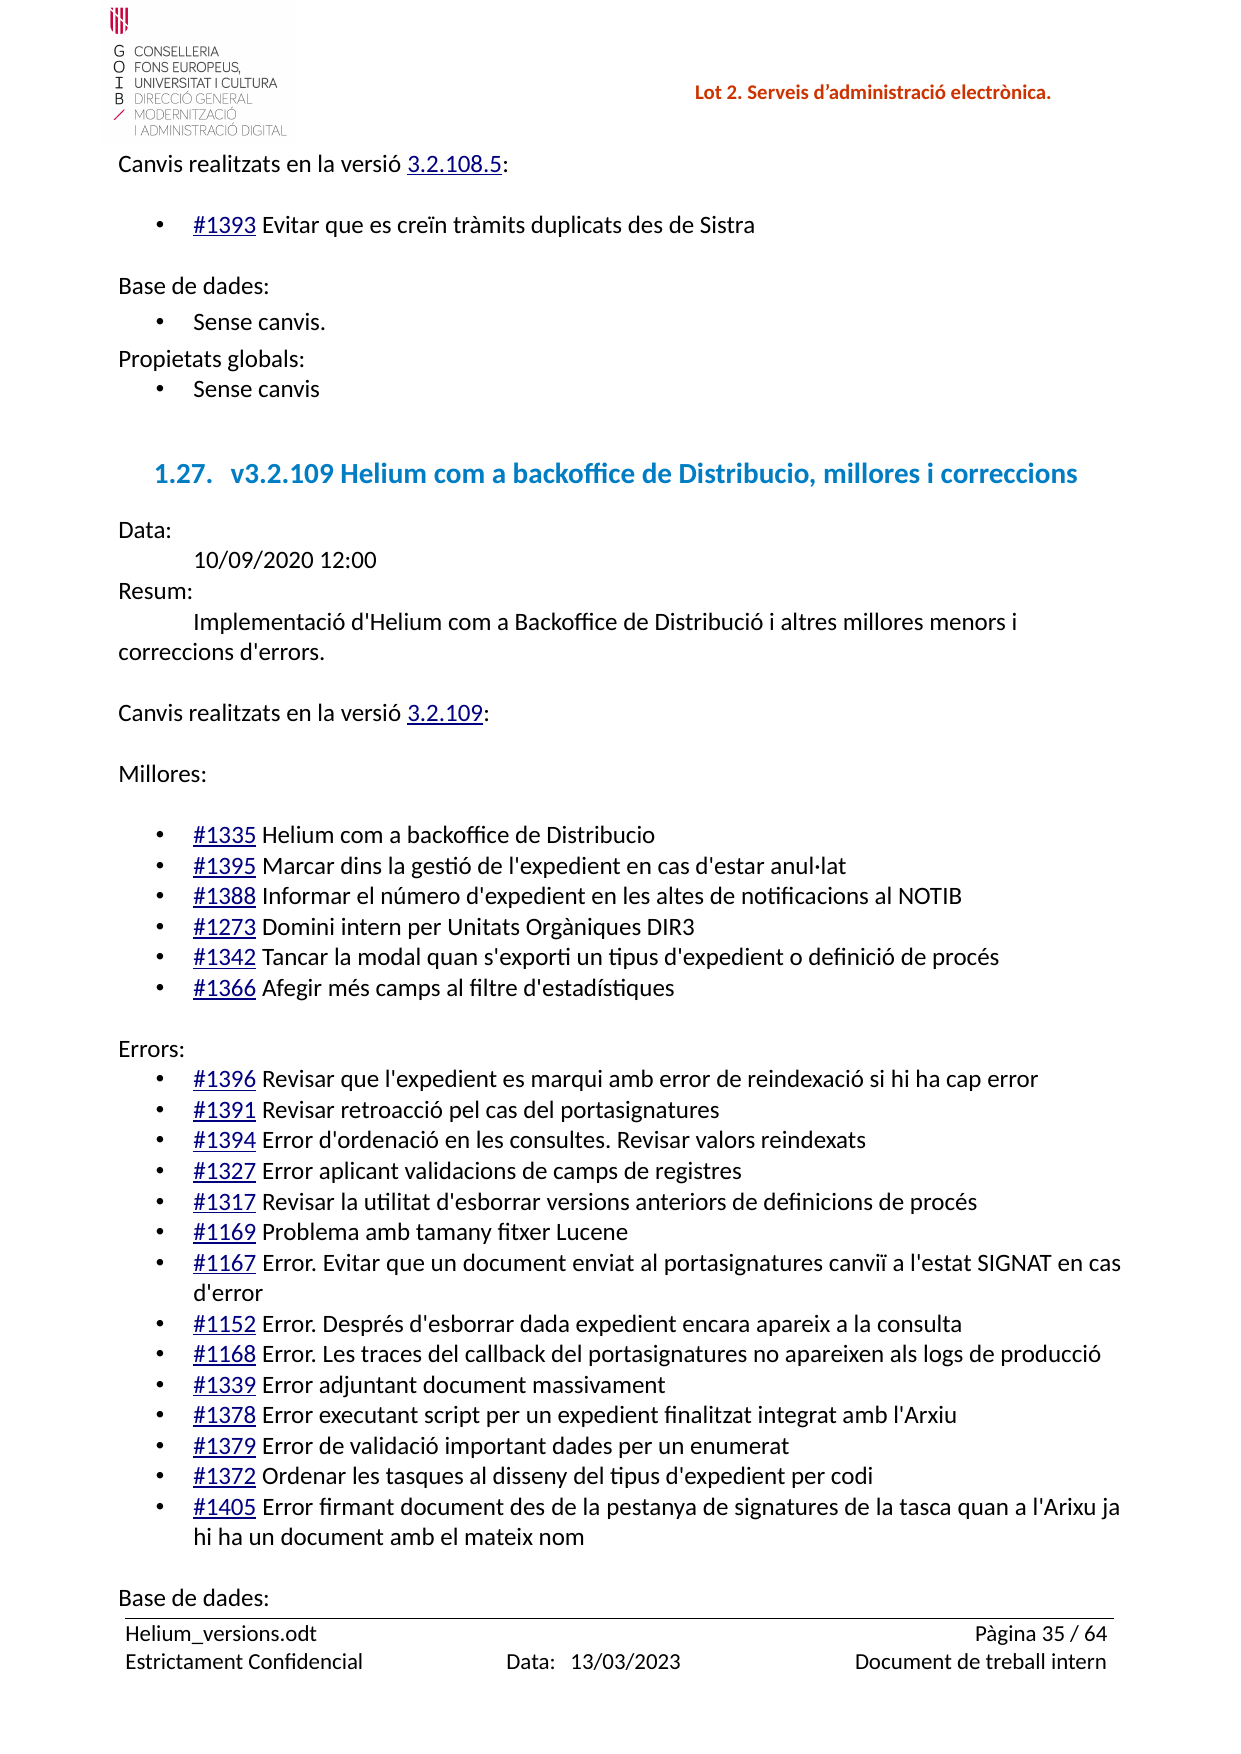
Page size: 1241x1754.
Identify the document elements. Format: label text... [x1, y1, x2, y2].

list #1342 Tancar la modal quan s'exporti un tipus d'expedient o definició de procés [156, 941, 1122, 972]
text 10/09/2020 12:00 [118, 545, 1122, 575]
picture [100, 0, 297, 144]
list #1391 Revisar retroacció pel cas del portasignatures [156, 1094, 1122, 1124]
list #1394 Error d'ordenació en les consultes. Revisar valors reindexats [156, 1124, 1122, 1155]
text Implementació d'Helium com a Backoffice de Distribució i altres millores menors i correccions d'errors. [118, 606, 1122, 667]
text Millores: [118, 758, 1122, 789]
text Data: [118, 514, 1122, 545]
text Base de dades: [118, 1582, 1122, 1613]
list #1152 Error. Després d'esborrar dada expedient encara apareix a la consulta [156, 1308, 1122, 1338]
subtitle v3.2.109 Helium com a backoffice de Distribucio, millores i correccions [153, 455, 1122, 491]
list #1273 Domini intern per Unitats Orgàniques DIR3 [156, 911, 1122, 941]
list #1395 Marcar dins la gestió de l'expedient en cas d'estar anul·lat [156, 850, 1122, 880]
text Canvis realitzats en la versió 3.2.108.5: [118, 148, 1122, 178]
list #1396 Revisar que l'expedient es marqui amb error de reindexació si hi ha cap error [156, 1063, 1122, 1094]
list #1372 Ordenar les tasques al disseny del tipus d'expedient per codi [156, 1460, 1122, 1491]
text Base de dades: [118, 270, 1122, 300]
list #1393 Evitar que es creïn tràmits duplicats des de Sistra [156, 209, 1122, 239]
list Sense canvis. [156, 306, 1122, 337]
text Resum: [118, 575, 1122, 606]
list Sense canvis [156, 373, 1122, 404]
list #1366 Afegir més camps al filtre d'estadístiques [156, 972, 1122, 1002]
list #1379 Error de validació important dades per un enumerat [156, 1430, 1122, 1460]
text Propietats globals: [118, 343, 1122, 373]
list #1388 Informar el número d'expedient en les altes de notificacions al NOTIB [156, 880, 1122, 911]
list #1317 Revisar la utilitat d'esborrar versions anteriors de definicions de procés [156, 1186, 1122, 1216]
list #1168 Error. Les traces del callback del portasignatures no apareixen als logs de producció [156, 1338, 1122, 1369]
list #1335 Helium com a backoffice de Distribucio [156, 819, 1122, 850]
list #1378 Error executant script per un expedient finalitzat integrat amb l'Arxiu [156, 1399, 1122, 1430]
list #1167 Error. Evitar que un document enviat al portasignatures canviï a l'estat SIGNAT en cas d'error [156, 1247, 1122, 1308]
list #1339 Error adjuntant document massivament [156, 1369, 1122, 1399]
list #1169 Problema amb tamany fitxer Lucene [156, 1216, 1122, 1247]
text Errors: [118, 1033, 1122, 1063]
list #1405 Error firmant document des de la pestanya de signatures de la tasca quan a l'Arixu ja hi ha un document amb el mateix nom [156, 1491, 1122, 1552]
list #1327 Error aplicant validacions de camps de registres [156, 1155, 1122, 1186]
text Canvis realitzats en la versió 3.2.109: [118, 697, 1122, 728]
